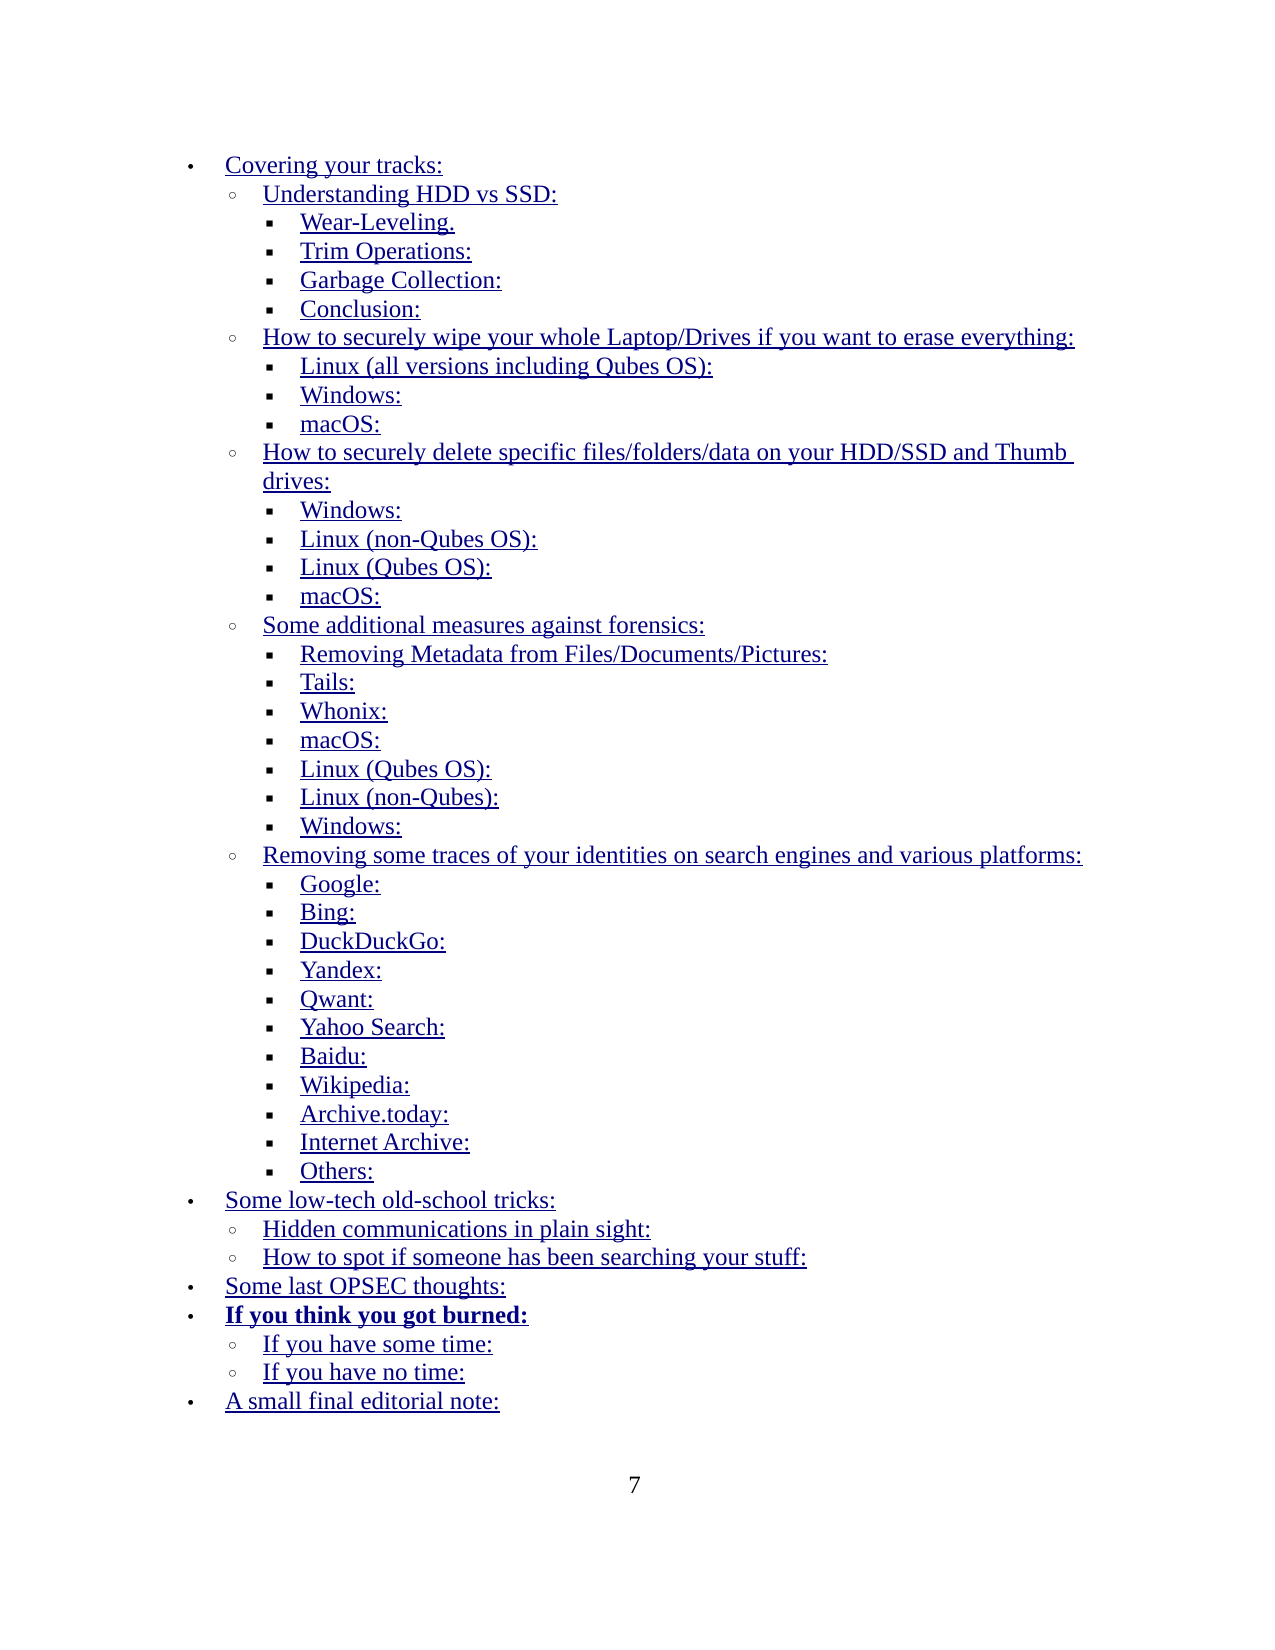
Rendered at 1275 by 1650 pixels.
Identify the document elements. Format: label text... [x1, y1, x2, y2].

list How to securely wipe your whole Laptop/Drives if you want to erase everything: [225, 322, 1125, 351]
list If you think you got burned: [187, 1300, 1125, 1329]
list Some low-tech old-school tricks: [187, 1185, 1125, 1214]
list Yandex: [262, 955, 1125, 984]
list Understanding HDD vs SSD: [225, 179, 1125, 207]
list Covering your tracks: [187, 150, 1125, 179]
list Conclusion: [262, 294, 1125, 322]
list How to spot if someone has been searching your stuff: [225, 1242, 1125, 1271]
list Linux (Qubes OS): [262, 754, 1125, 782]
list How to securely delete specific files/folders/data on your HDD/SSD and Thumb drives: [225, 437, 1125, 495]
list macOS: [262, 581, 1125, 610]
list A small final editorial note: [187, 1386, 1125, 1415]
list Wikipedia: [262, 1070, 1125, 1099]
list Wear-Leveling. [262, 207, 1125, 236]
list DuckDuckGo: [262, 926, 1125, 955]
list Trim Operations: [262, 236, 1125, 265]
list Yahoo Search: [262, 1012, 1125, 1041]
list If you have no time: [225, 1357, 1125, 1386]
list Qwant: [262, 984, 1125, 1012]
list Tails: [262, 667, 1125, 696]
list Some last OPSEC thoughts: [187, 1271, 1125, 1300]
list Bing: [262, 897, 1125, 926]
list Linux (all versions including Qubes OS): [262, 351, 1125, 380]
list Baidu: [262, 1041, 1125, 1070]
list Windows: [262, 380, 1125, 409]
list Whonix: [262, 696, 1125, 725]
list Others: [262, 1156, 1125, 1185]
list Linux (non-Qubes OS): [262, 524, 1125, 552]
list Archive.today: [262, 1099, 1125, 1127]
list Linux (non-Qubes): [262, 782, 1125, 811]
list Internet Archive: [262, 1127, 1125, 1156]
list Google: [262, 869, 1125, 897]
list Hidden communications in plain sight: [225, 1214, 1125, 1242]
list Some additional measures against forensics: [225, 610, 1125, 639]
list macOS: [262, 725, 1125, 754]
list Removing Metadata from Files/Documents/Pictures: [262, 639, 1125, 667]
list macOS: [262, 409, 1125, 437]
list Windows: [262, 811, 1125, 840]
list If you have some time: [225, 1329, 1125, 1357]
list Garbage Collection: [262, 265, 1125, 294]
list Windows: [262, 495, 1125, 524]
list Removing some traces of your identities on search engines and various platforms: [225, 840, 1125, 869]
list Linux (Qubes OS): [262, 552, 1125, 581]
